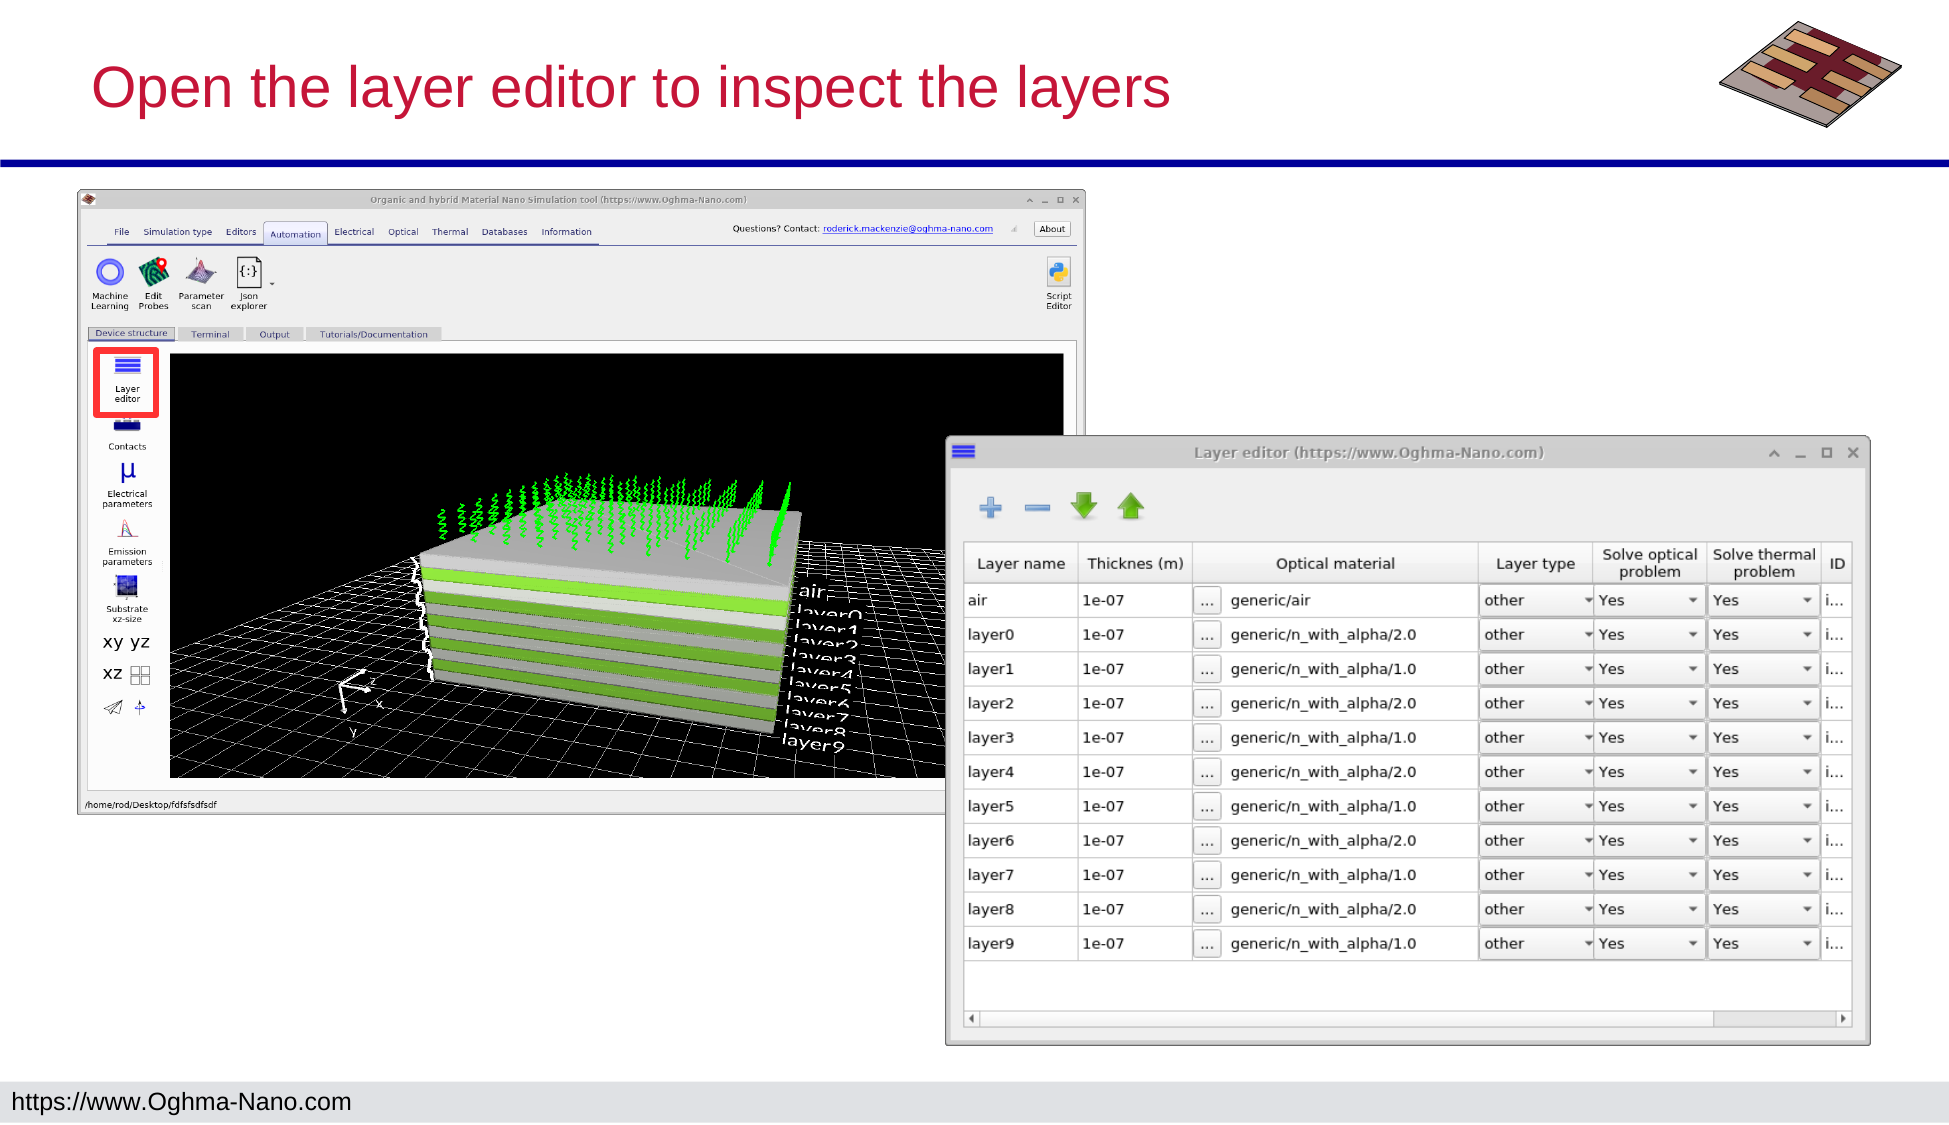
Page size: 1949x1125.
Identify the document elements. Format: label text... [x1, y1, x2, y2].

title Open the layer editor to inspect the layers [76, 34, 1685, 140]
picture [77, 189, 1871, 1046]
